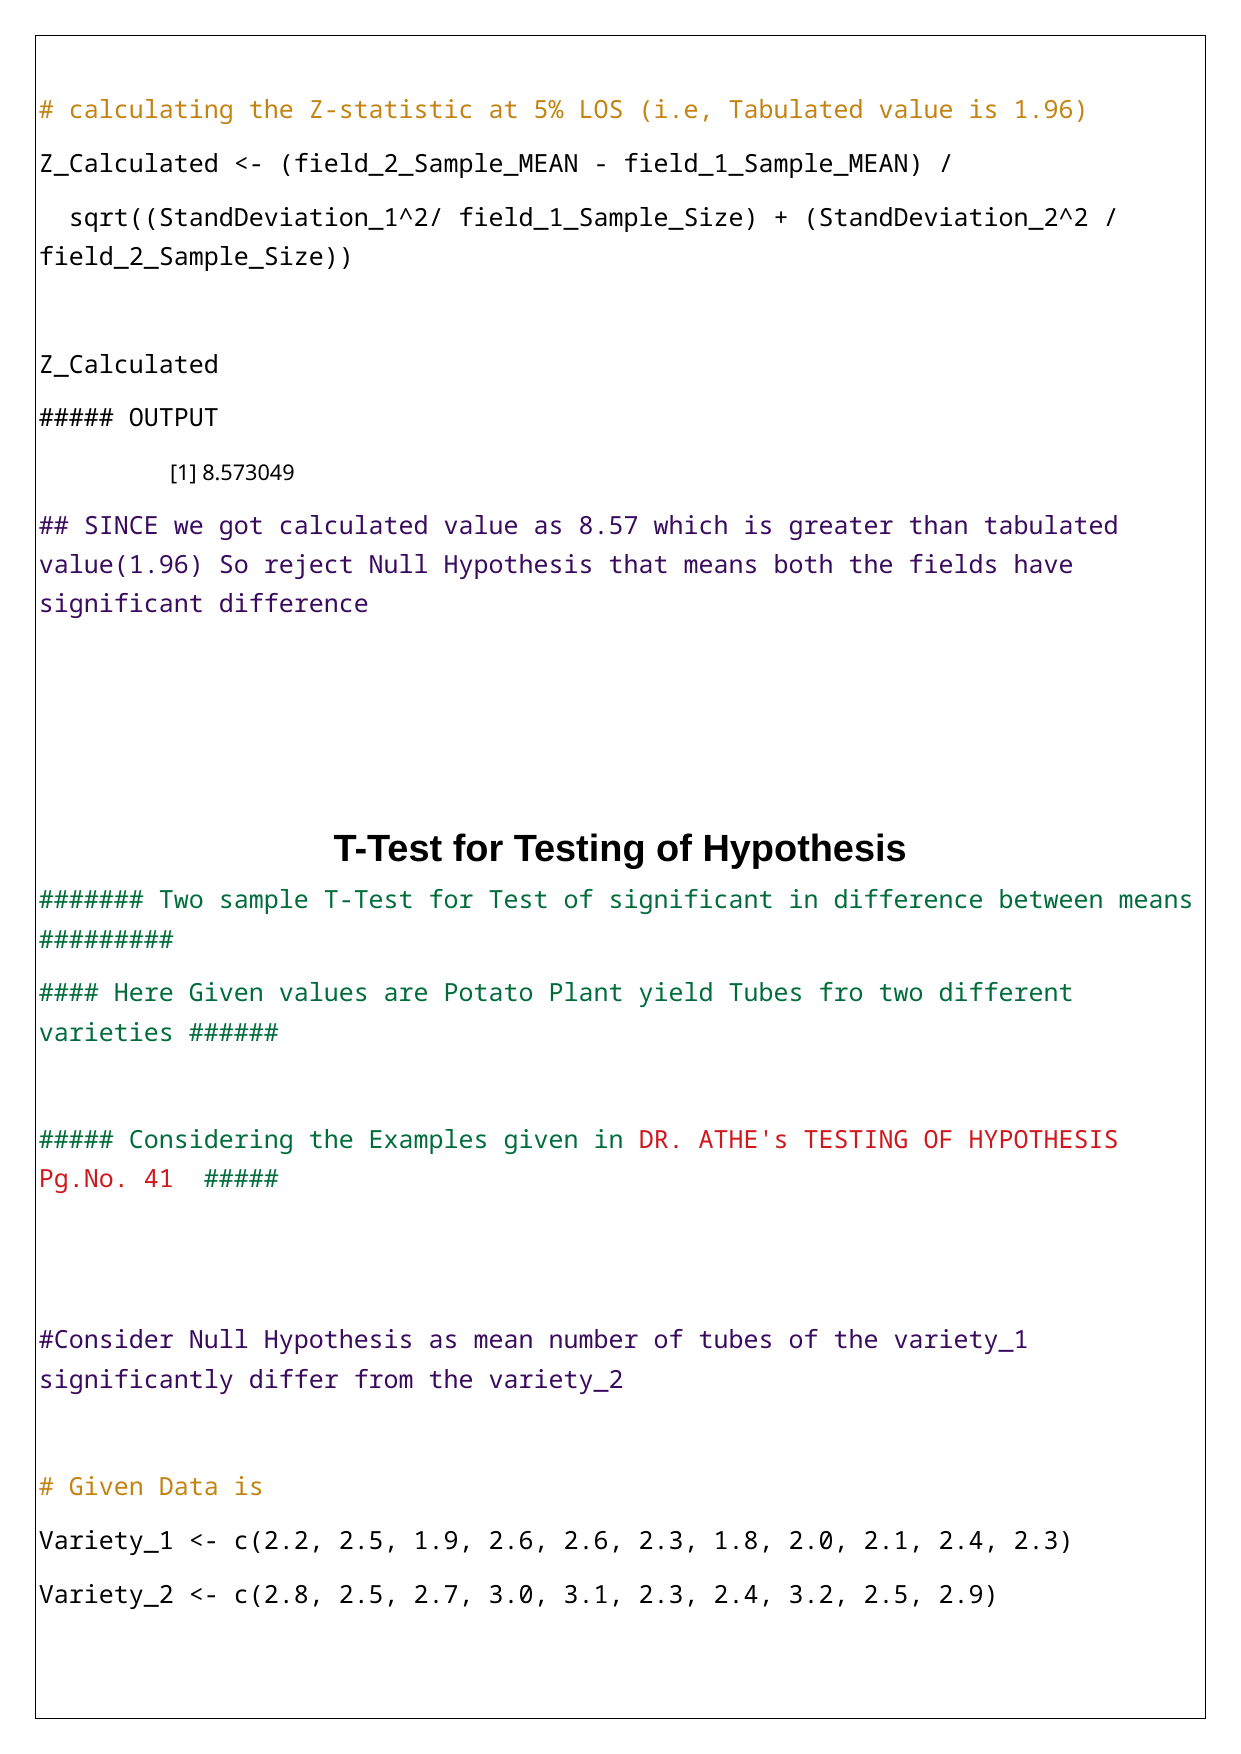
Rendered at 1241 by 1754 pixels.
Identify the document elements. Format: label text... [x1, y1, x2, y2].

text #Consider Null Hypothesis as mean number of tubes of the variety_1 significantly differ from the variety_2 [38, 1322, 1202, 1395]
subtitle T-Test for Testing of Hypothesis [38, 826, 1202, 869]
text ## SINCE we got calculated value as 8.57 which is greater than tabulated value(1.96) So reject Null Hypothesis that means both the fields have significant difference [38, 508, 1202, 620]
text # Given Data is [38, 1469, 1202, 1503]
text [1] 8.573049 [38, 454, 1202, 488]
text #### Here Given values are Potato Plant yield Tubes fro two different varieties ###### [38, 975, 1202, 1048]
text Variety_1 <- c(2.2, 2.5, 1.9, 2.6, 2.6, 2.3, 1.8, 2.0, 2.1, 2.4, 2.3) [38, 1522, 1202, 1557]
text sqrt((StandDeviation_1^2/ field_1_Sample_Size) + (StandDeviation_2^2 / field_2_Sample_Size)) [38, 200, 1202, 273]
text Variety_2 <- c(2.8, 2.5, 2.7, 3.0, 3.1, 2.3, 2.4, 3.2, 2.5, 2.9) [38, 1576, 1202, 1610]
text # calculating the Z-statistic at 5% LOS (i.e, Tabulated value is 1.96) [38, 92, 1202, 126]
text ##### Considering the Examples given in DR. ATHE's TESTING OF HYPOTHESIS Pg.No. 41 ##### [38, 1122, 1202, 1195]
text ##### OUTPUT [38, 400, 1202, 434]
text ####### Two sample T-Test for Test of significant in difference between means ######### [38, 882, 1202, 955]
text Z_Calculated [38, 346, 1202, 380]
text Z_Calculated <- (field_2_Sample_MEAN - field_1_Sample_MEAN) / [38, 146, 1202, 180]
